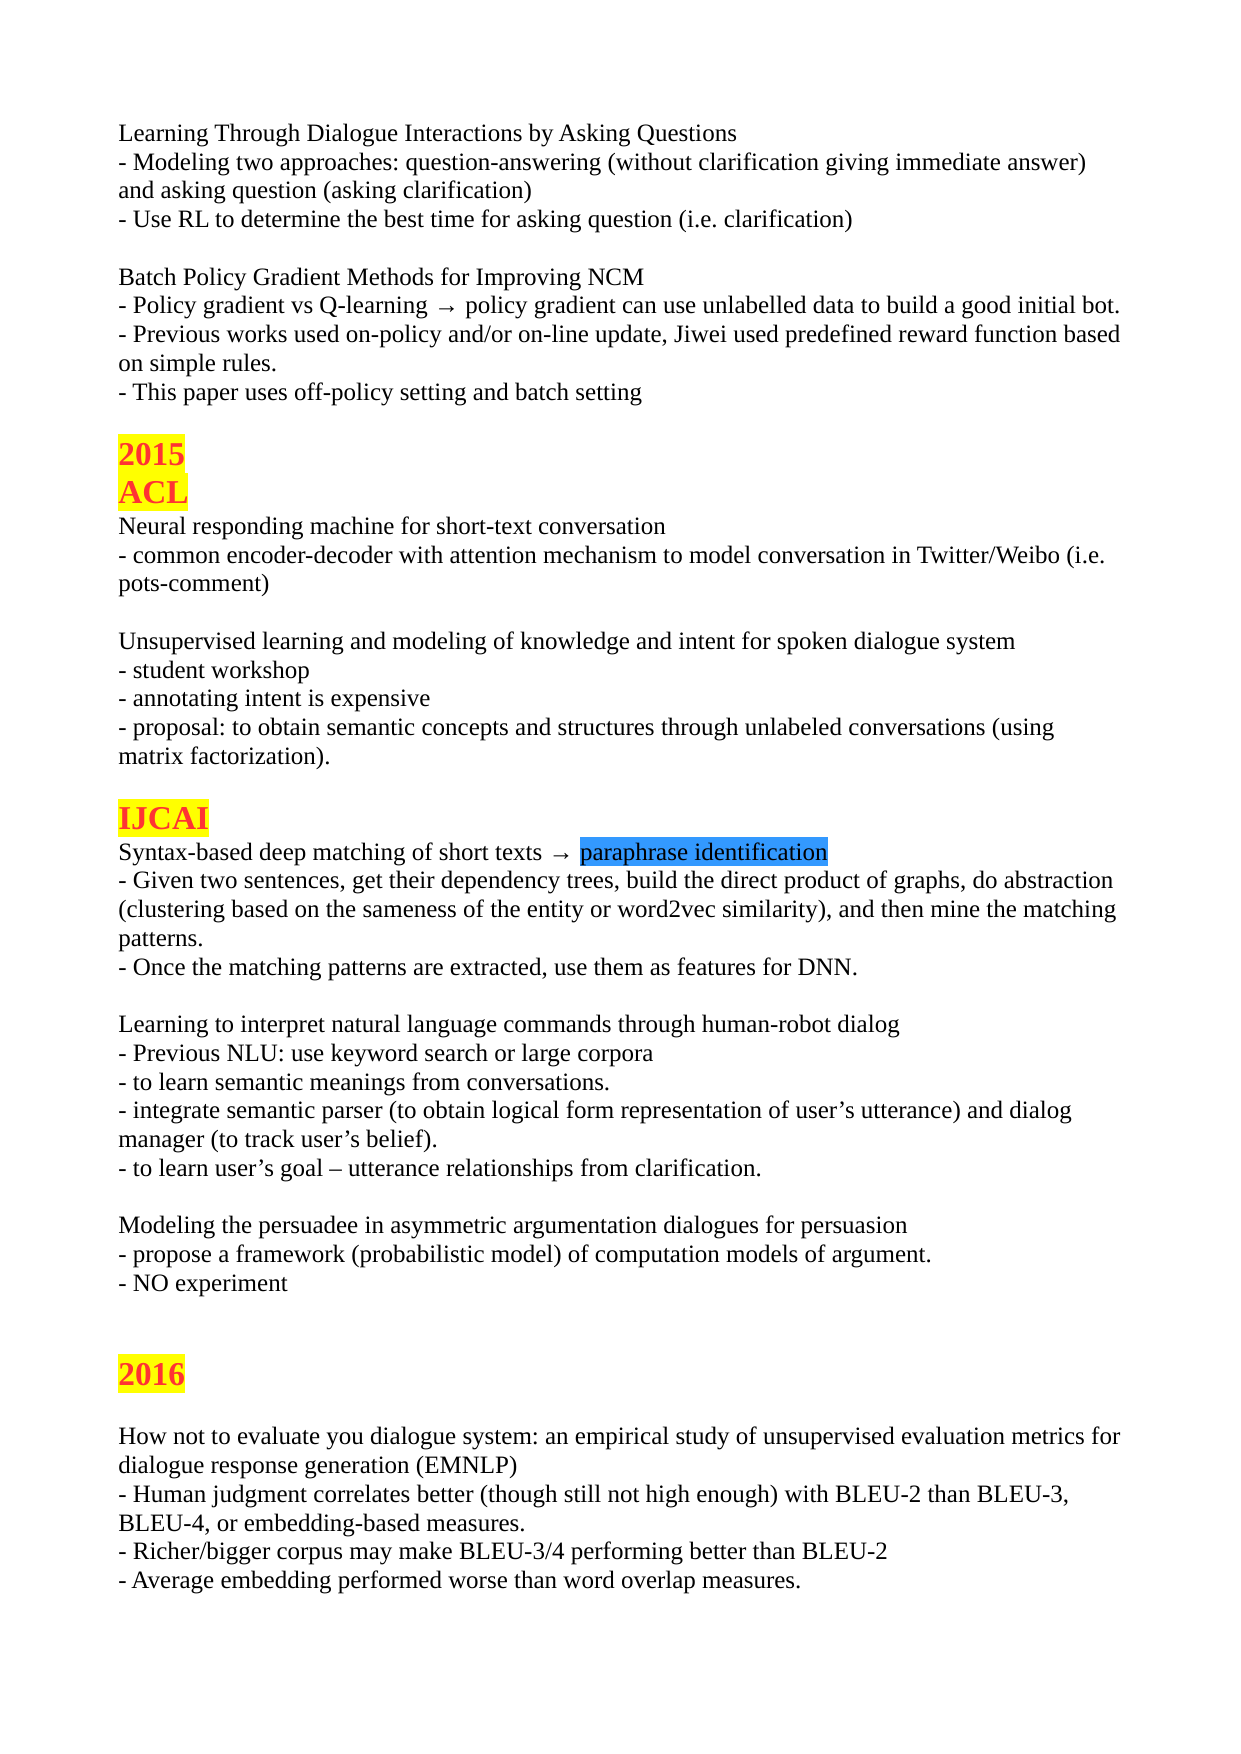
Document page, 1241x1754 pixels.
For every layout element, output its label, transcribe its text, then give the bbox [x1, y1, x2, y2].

text - This paper uses off-policy setting and batch setting [118, 377, 1122, 406]
text - Use RL to determine the best time for asking question (i.e. clarification) [118, 204, 1122, 233]
text IJCAI [118, 798, 1122, 837]
text - Richer/bigger corpus may make BLEU-3/4 performing better than BLEU-2 [118, 1536, 1122, 1565]
text - student workshop [118, 655, 1122, 683]
text - common encoder-decoder with attention mechanism to model conversation in Twitter/Weibo (i.e. pots-comment) [118, 540, 1122, 597]
text - NO experiment [118, 1268, 1122, 1297]
text - propose a framework (probabilistic model) of computation models of argument. [118, 1239, 1122, 1268]
text 2016 [118, 1354, 1122, 1393]
text Modeling the persuadee in asymmetric argumentation dialogues for persuasion [118, 1211, 1122, 1239]
text - Average embedding performed worse than word overlap measures. [118, 1565, 1122, 1594]
text - Previous works used on-policy and/or on-line update, Jiwei used predefined reward function based on simple rules. [118, 319, 1122, 377]
text - Given two sentences, get their dependency trees, build the direct product of graphs, do abstraction (clustering based on the sameness of the entity or word2vec similarity), and then mine the matching patterns. [118, 866, 1122, 952]
text How not to evaluate you dialogue system: an empirical study of unsupervised evaluation metrics for dialogue response generation (EMNLP) [118, 1421, 1122, 1479]
text - Human judgment correlates better (though still not high enough) with BLEU-2 than BLEU-3, BLEU-4, or embedding-based measures. [118, 1479, 1122, 1536]
text - Modeling two approaches: question-answering (without clarification giving immediate answer) and asking question (asking clarification) [118, 147, 1122, 204]
text - annotating intent is expensive [118, 683, 1122, 712]
text Neural responding machine for short-text conversation [118, 511, 1122, 540]
text - Previous NLU: use keyword search or large corpora [118, 1038, 1122, 1067]
text 2015 [118, 434, 1122, 473]
text - to learn user’s goal – utterance relationships from clarification. [118, 1153, 1122, 1182]
text - Once the matching patterns are extracted, use them as features for DNN. [118, 952, 1122, 981]
text - Policy gradient vs Q-learning → policy gradient can use unlabelled data to build a good initial bot. [118, 291, 1122, 319]
text - proposal: to obtain semantic concepts and structures through unlabeled conversations (using matrix factorization). [118, 712, 1122, 770]
text Batch Policy Gradient Methods for Improving NCM [118, 262, 1122, 291]
text Learning to interpret natural language commands through human-robot dialog [118, 1009, 1122, 1038]
text Syntax-based deep matching of short texts → paraphrase identification [118, 837, 1122, 866]
text ACL [118, 473, 1122, 511]
text - integrate semantic parser (to obtain logical form representation of user’s utterance) and dialog manager (to track user’s belief). [118, 1096, 1122, 1153]
text - to learn semantic meanings from conversations. [118, 1067, 1122, 1096]
text Unsupervised learning and modeling of knowledge and intent for spoken dialogue system [118, 626, 1122, 655]
text Learning Through Dialogue Interactions by Asking Questions [118, 118, 1122, 147]
